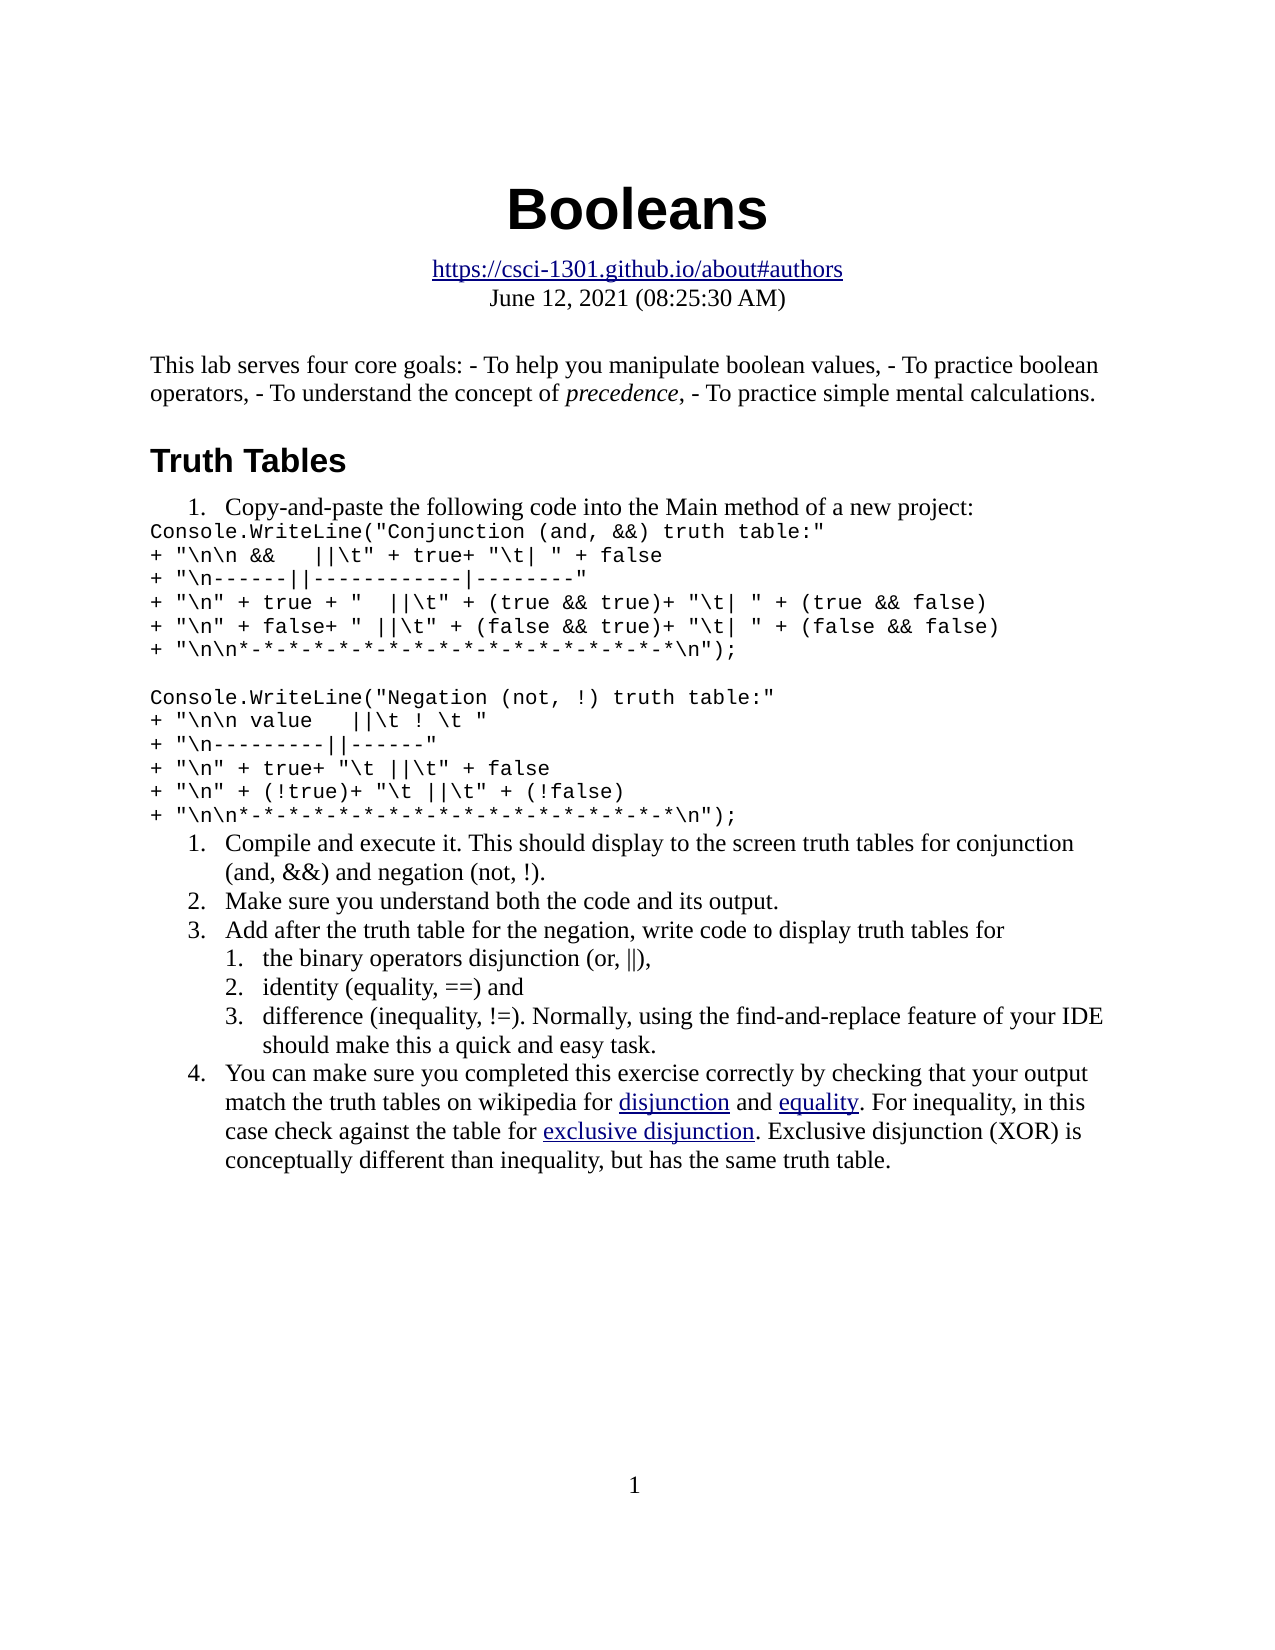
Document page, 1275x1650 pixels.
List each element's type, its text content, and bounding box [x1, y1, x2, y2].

text + "\n\n*-*-*-*-*-*-*-*-*-*-*-*-*-*-*-*-*-*\n"); [150, 639, 1125, 663]
list Compile and execute it. This should display to the screen truth tables for conjunction (and, &&) and negation (not, !). [187, 828, 1125, 886]
text + "\n" + true+ "\t ||\t" + false [150, 758, 1125, 781]
text + "\n" + true + " ||\t" + (true && true)+ "\t| " + (true && false) [150, 592, 1125, 616]
title Booleans [150, 175, 1125, 242]
list Add after the truth table for the negation, write code to display truth tables for [187, 915, 1125, 943]
text + "\n" + false+ " ||\t" + (false && true)+ "\t| " + (false && false) [150, 616, 1125, 639]
subtitle Truth Tables [150, 441, 1125, 480]
text + "\n------||------------|--------" [150, 568, 1125, 592]
text June 12, 2021 (08:25:30 AM) [150, 283, 1125, 312]
text + "\n" + (!true)+ "\t ||\t" + (!false) [150, 781, 1125, 805]
text + "\n---------||------" [150, 734, 1125, 758]
text Console.WriteLine("Negation (not, !) truth table:" [150, 687, 1125, 710]
text Console.WriteLine("Conjunction (and, &&) truth table:" [150, 521, 1125, 545]
list Make sure you understand both the code and its output. [187, 886, 1125, 915]
text + "\n\n value ||\t ! \t " [150, 710, 1125, 734]
text This lab serves four core goals: - To help you manipulate boolean values, - To practice boolean operators, - To understand the concept of precedence, - To practice simple mental calculations. [150, 350, 1125, 407]
text https://csci-1301.github.io/about#authors [150, 254, 1125, 283]
list You can make sure you completed this exercise correctly by checking that your output match the truth tables on wikipedia for disjunction and equality. For inequality, in this case check against the table for exclusive disjunction. Exclusive disjunction (XOR) is conceptually different than inequality, but has the same truth table. [187, 1058, 1125, 1173]
list the binary operators disjunction (or, ||), [225, 943, 1125, 972]
list identity (equality, ==) and [225, 972, 1125, 1001]
list difference (inequality, !=). Normally, using the find-and-replace feature of your IDE should make this a quick and easy task. [225, 1001, 1125, 1058]
list Copy-and-paste the following code into the Main method of a new project: [187, 492, 1125, 521]
text + "\n\n*-*-*-*-*-*-*-*-*-*-*-*-*-*-*-*-*-*\n"); [150, 805, 1125, 828]
text + "\n\n && ||\t" + true+ "\t| " + false [150, 545, 1125, 568]
